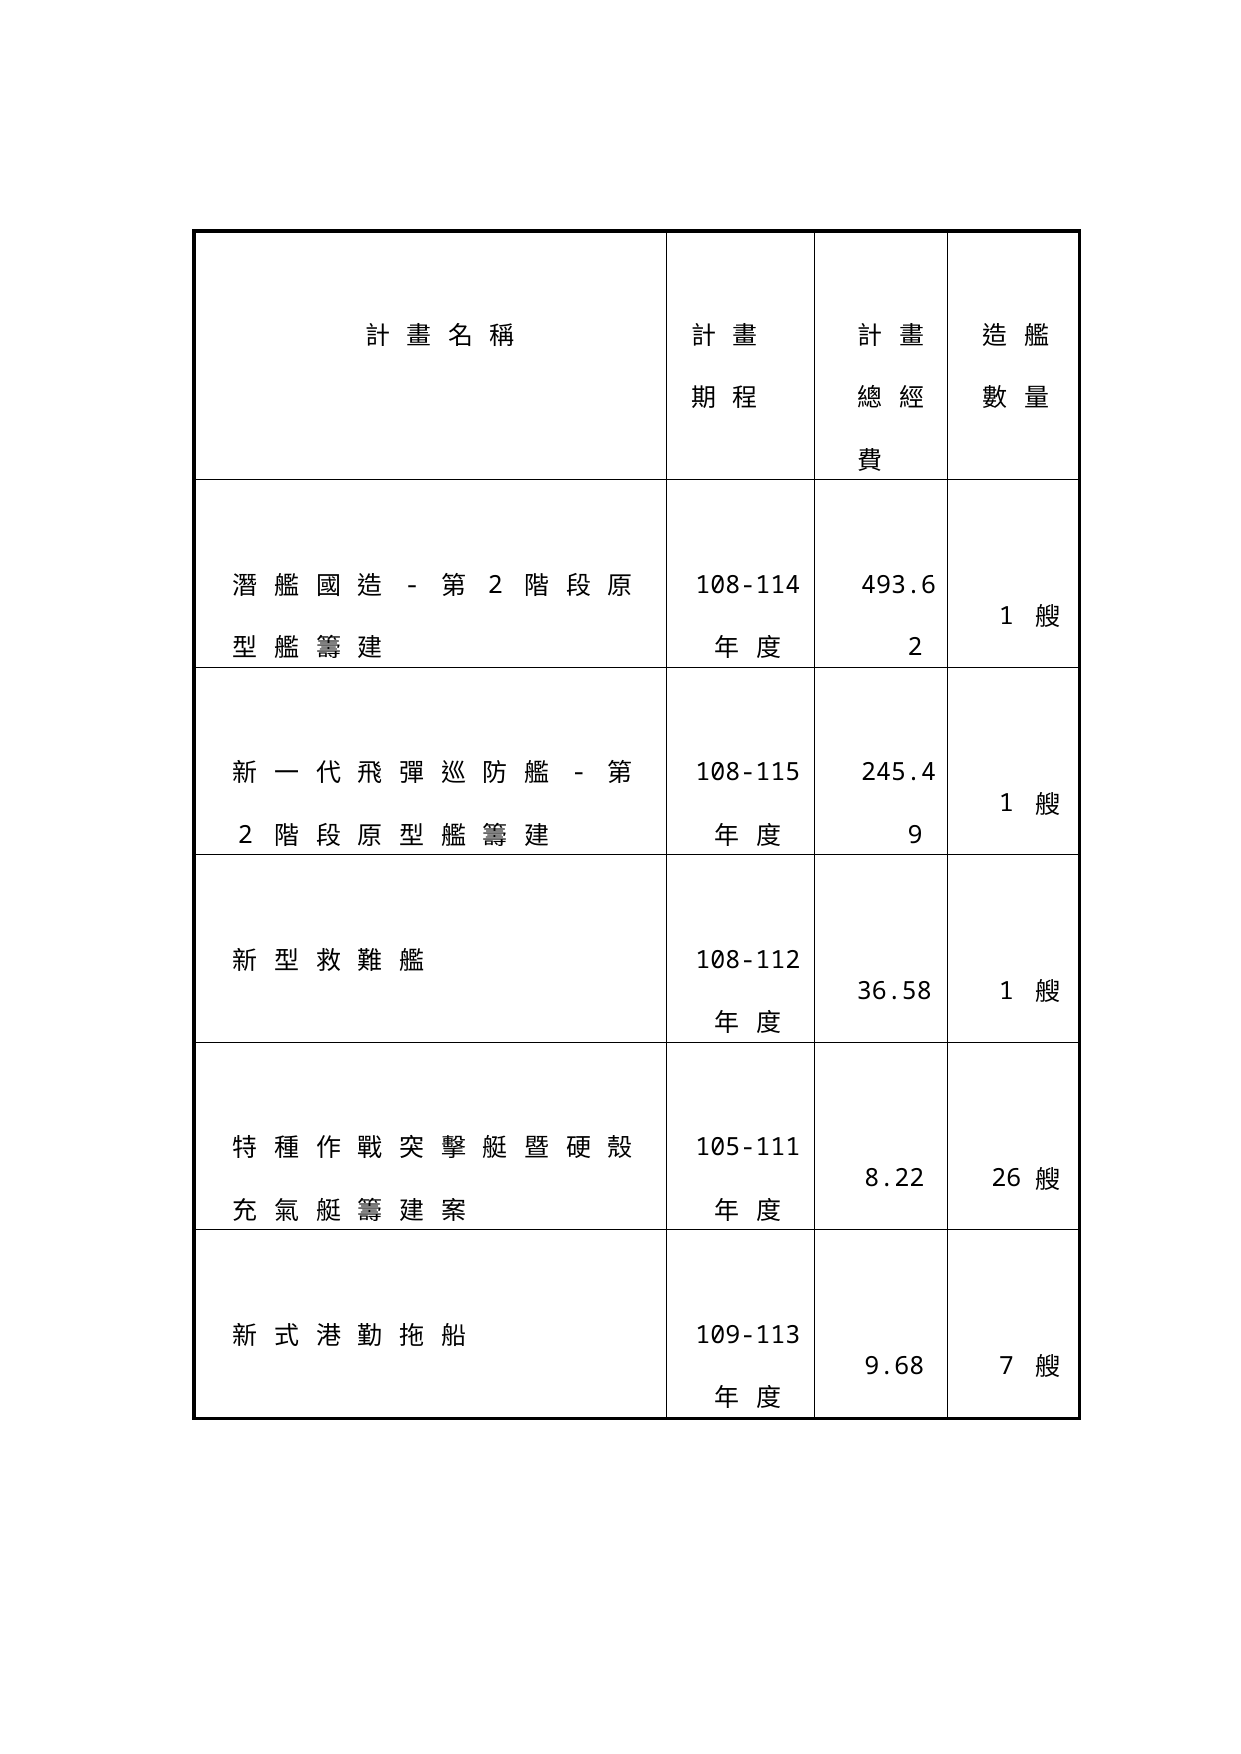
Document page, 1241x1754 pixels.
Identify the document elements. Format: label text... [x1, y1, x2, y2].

table_cell 9.68 [815, 1230, 947, 1417]
table_cell 潛艦國造-第2階段原型艦籌建 [196, 480, 666, 667]
table_cell 493.62 [815, 480, 947, 667]
table_header 計畫名稱 [196, 233, 666, 479]
table_header 造艦數量 [948, 233, 1078, 479]
table_cell 108-114年度 [667, 480, 814, 667]
table_cell 1艘 [948, 668, 1078, 854]
table_cell 8.22 [815, 1043, 947, 1229]
table_cell 特種作戰突擊艇暨硬殼充氣艇籌建案 [196, 1043, 666, 1229]
table_cell 108-115年度 [667, 668, 814, 854]
table_cell 36.58 [815, 855, 947, 1042]
table_cell 26艘 [948, 1043, 1078, 1229]
table_cell 新型救難艦 [196, 855, 666, 1042]
table_cell 108-112年度 [667, 855, 814, 1042]
table_cell 245.49 [815, 668, 947, 854]
table_cell 109-113年度 [667, 1230, 814, 1417]
table_cell 7艘 [948, 1230, 1078, 1417]
table_cell 新一代飛彈巡防艦-第2階段原型艦籌建 [196, 668, 666, 854]
table_cell 新式港勤拖船 [196, 1230, 666, 1417]
table_cell 1艘 [948, 480, 1078, 667]
table_header 計畫期程 [667, 233, 814, 479]
table_cell 105-111年度 [667, 1043, 814, 1229]
table_cell 1艘 [948, 855, 1078, 1042]
table_header 計畫總經費 [815, 233, 947, 479]
